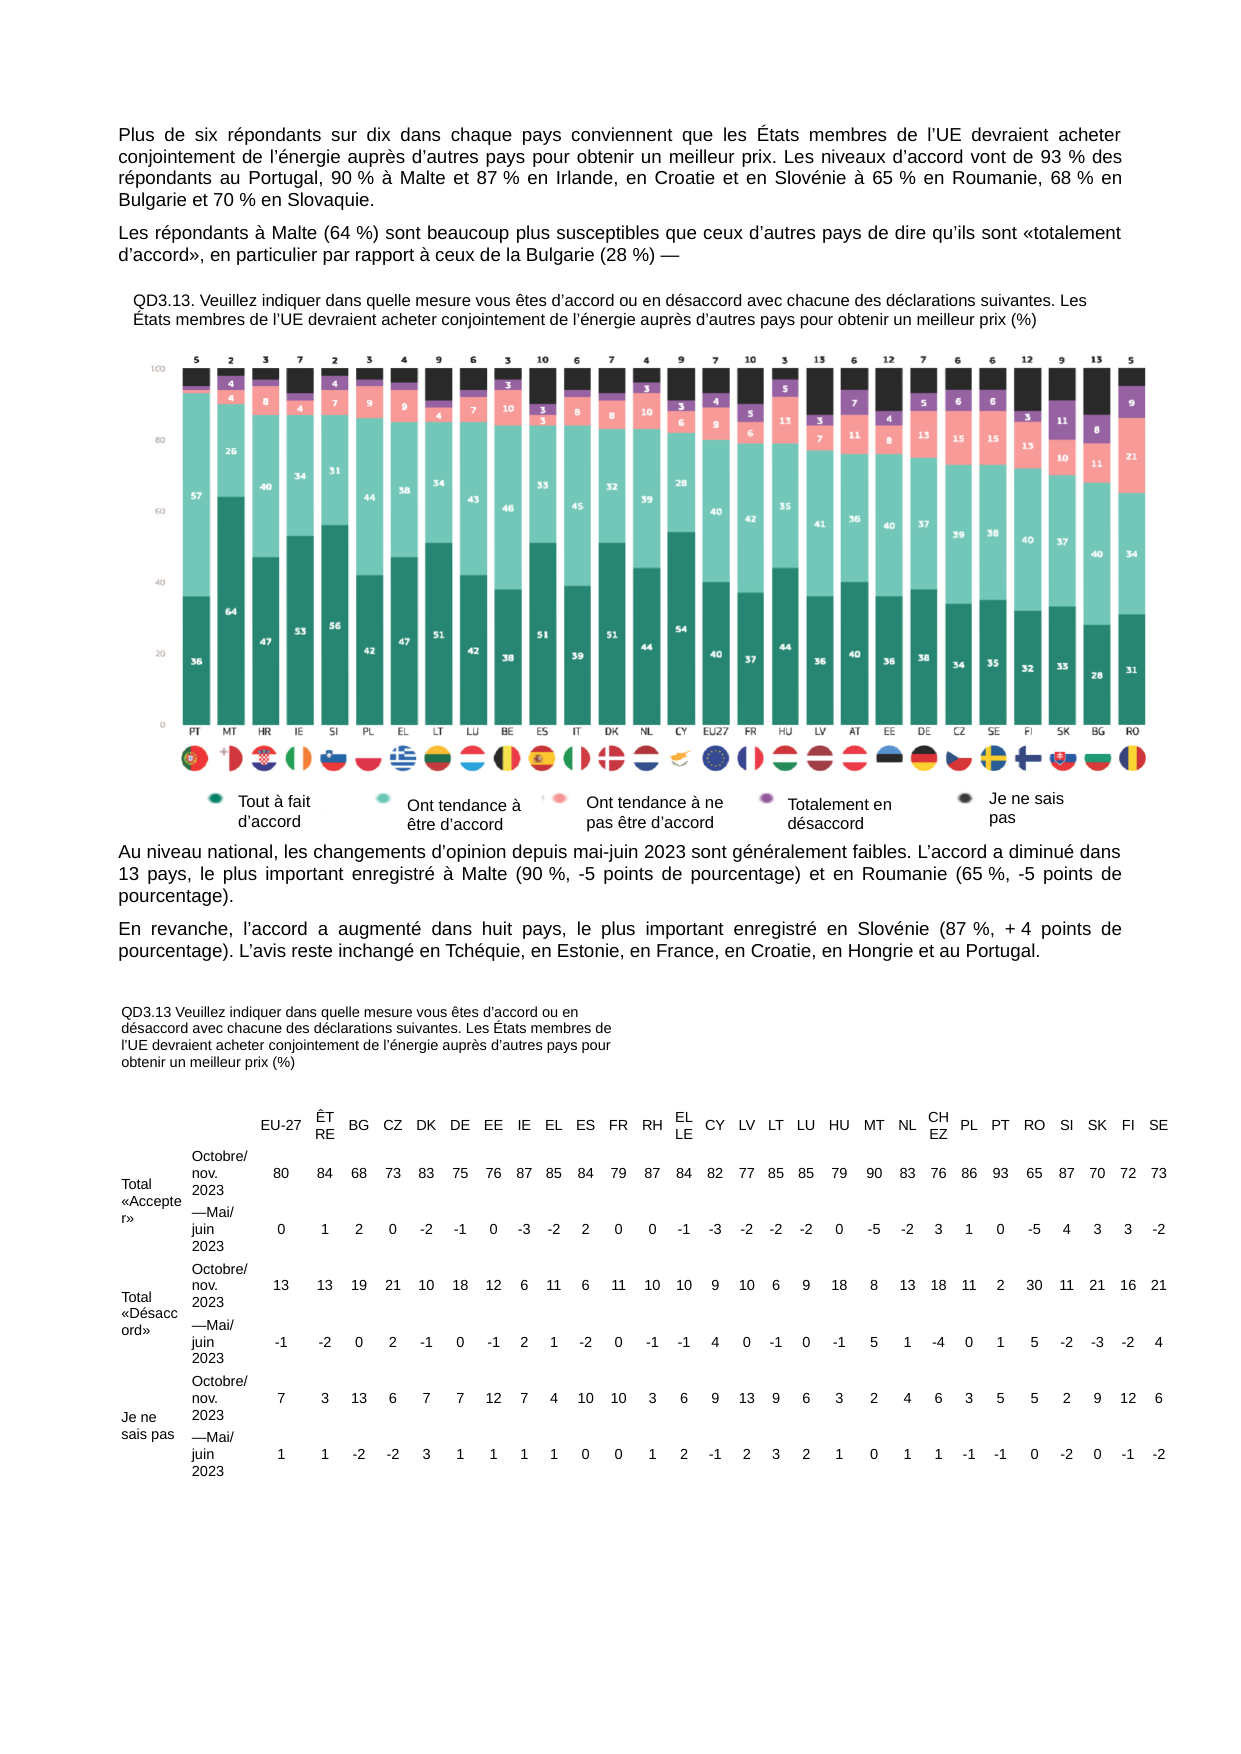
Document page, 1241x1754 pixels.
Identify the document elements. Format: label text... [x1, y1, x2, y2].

table_cell 76 [477, 1145, 510, 1201]
table_cell PT [984, 1106, 1016, 1145]
table_cell 13 [892, 1258, 923, 1313]
table_cell 6 [790, 1370, 822, 1426]
table_cell 5 [1016, 1370, 1052, 1426]
table_cell 2 [569, 1201, 602, 1257]
table_cell [118, 1073, 189, 1106]
table_cell EU-27 [254, 1106, 308, 1145]
table_cell PL [954, 1106, 984, 1145]
table_cell 79 [822, 1145, 856, 1201]
table_cell 70 [1081, 1145, 1114, 1201]
table_cell -1 [954, 1426, 984, 1482]
table_cell 0 [602, 1201, 635, 1257]
table_cell 13 [732, 1370, 761, 1426]
table_cell [732, 1073, 761, 1106]
table_cell 6 [569, 1258, 602, 1313]
table_header [856, 1000, 892, 1073]
table_cell ÊTRE [308, 1106, 341, 1145]
table_cell -2 [1142, 1426, 1175, 1482]
table_cell [1114, 1073, 1142, 1106]
table_cell SK [1081, 1106, 1114, 1145]
picture [140, 350, 1154, 817]
table_cell 0 [341, 1314, 376, 1370]
table_cell 2 [341, 1201, 376, 1257]
table_cell 6 [376, 1370, 409, 1426]
table_cell 1 [477, 1426, 510, 1482]
table_cell -1 [984, 1426, 1016, 1482]
table_cell 4 [892, 1370, 923, 1426]
table_cell 87 [1053, 1145, 1081, 1201]
table_cell 80 [254, 1145, 308, 1201]
table_cell 7 [254, 1370, 308, 1426]
table_cell LT [761, 1106, 790, 1145]
table_cell 0 [732, 1314, 761, 1370]
table_cell [822, 1073, 856, 1106]
table_cell -1 [670, 1201, 698, 1257]
table_header [732, 1000, 761, 1073]
table_cell 6 [670, 1370, 698, 1426]
table_cell 0 [856, 1426, 892, 1482]
table_cell 83 [892, 1145, 923, 1201]
table_header [954, 1000, 984, 1073]
table_cell 8 [856, 1258, 892, 1313]
table_cell 84 [670, 1145, 698, 1201]
table_header [1016, 1000, 1052, 1073]
table_cell 5 [1016, 1314, 1052, 1370]
table_cell -2 [308, 1314, 341, 1370]
table_cell 1 [308, 1201, 341, 1257]
table_cell -2 [761, 1201, 790, 1257]
table_cell -5 [1016, 1201, 1052, 1257]
table_cell 10 [732, 1258, 761, 1313]
table_cell [790, 1073, 822, 1106]
table_cell [538, 1073, 569, 1106]
table_cell ES [569, 1106, 602, 1145]
table_cell 0 [822, 1201, 856, 1257]
table_cell -1 [477, 1314, 510, 1370]
table_cell 4 [698, 1314, 732, 1370]
table_cell 11 [538, 1258, 569, 1313]
table_cell 12 [1114, 1370, 1142, 1426]
table_cell [1081, 1073, 1114, 1106]
table_cell 2 [856, 1370, 892, 1426]
table_cell 1 [635, 1426, 669, 1482]
table_cell 85 [761, 1145, 790, 1201]
table_cell 1 [822, 1426, 856, 1482]
table_cell [602, 1073, 635, 1106]
table_cell 87 [510, 1145, 538, 1201]
table_cell [1053, 1073, 1081, 1106]
table_cell CHEZ [923, 1106, 954, 1145]
table_cell 5 [984, 1370, 1016, 1426]
table_cell 1 [538, 1314, 569, 1370]
table_cell [892, 1073, 923, 1106]
table_header [670, 1000, 698, 1073]
table_cell 3 [1081, 1201, 1114, 1257]
table_cell 2 [510, 1314, 538, 1370]
table_cell [118, 1106, 189, 1145]
table_cell [376, 1073, 409, 1106]
table_cell 2 [376, 1314, 409, 1370]
table_cell 0 [984, 1201, 1016, 1257]
table_cell 10 [635, 1258, 669, 1313]
table_cell Octobre/nov. 2023 [189, 1145, 254, 1201]
table_cell 72 [1114, 1145, 1142, 1201]
table_cell -1 [698, 1426, 732, 1482]
table_cell 9 [698, 1258, 732, 1313]
table_cell [341, 1073, 376, 1106]
table_cell HU [822, 1106, 856, 1145]
table_cell 9 [761, 1370, 790, 1426]
table_cell 86 [954, 1145, 984, 1201]
table_cell FR [602, 1106, 635, 1145]
table_cell -4 [923, 1314, 954, 1370]
table_cell -1 [670, 1314, 698, 1370]
table_cell 3 [923, 1201, 954, 1257]
table_cell 1 [923, 1426, 954, 1482]
table_cell 4 [538, 1370, 569, 1426]
table_cell BG [341, 1106, 376, 1145]
table_cell -2 [376, 1426, 409, 1482]
table_cell 7 [443, 1370, 477, 1426]
table_cell 9 [790, 1258, 822, 1313]
table_cell -1 [443, 1201, 477, 1257]
table_cell 3 [308, 1370, 341, 1426]
table_cell 3 [1114, 1201, 1142, 1257]
table_header [822, 1000, 856, 1073]
table_cell 7 [409, 1370, 443, 1426]
table_cell —Mai/juin 2023 [189, 1314, 254, 1370]
table_cell -2 [1053, 1426, 1081, 1482]
table_cell [856, 1073, 892, 1106]
table_cell Je ne sais pas [118, 1370, 189, 1482]
table_cell Total «Désaccord» [118, 1258, 189, 1370]
table_cell 73 [1142, 1145, 1175, 1201]
table_cell 6 [923, 1370, 954, 1426]
table_cell 79 [602, 1145, 635, 1201]
table_cell 1 [538, 1426, 569, 1482]
table_cell SE [1142, 1106, 1175, 1145]
table_cell 6 [510, 1258, 538, 1313]
table_cell 2 [984, 1258, 1016, 1313]
table_cell 2 [790, 1426, 822, 1482]
table_cell [477, 1073, 510, 1106]
table_cell 0 [954, 1314, 984, 1370]
table_cell [569, 1073, 602, 1106]
table_cell [635, 1073, 669, 1106]
table_cell 0 [790, 1314, 822, 1370]
table_cell [189, 1073, 254, 1106]
table_cell 13 [308, 1258, 341, 1313]
table_cell Octobre/nov. 2023 [189, 1370, 254, 1426]
table_cell 11 [954, 1258, 984, 1313]
table_cell Total «Accepter» [118, 1145, 189, 1257]
table_cell MT [856, 1106, 892, 1145]
table_cell 0 [443, 1314, 477, 1370]
table_cell 93 [984, 1145, 1016, 1201]
table_cell -2 [1142, 1201, 1175, 1257]
table_cell -2 [790, 1201, 822, 1257]
table_cell 21 [1142, 1258, 1175, 1313]
table_cell 6 [761, 1258, 790, 1313]
table_cell 10 [602, 1370, 635, 1426]
table_cell 0 [1016, 1426, 1052, 1482]
table_cell [954, 1073, 984, 1106]
table_cell -1 [254, 1314, 308, 1370]
table_header [1142, 1000, 1175, 1073]
table_cell [510, 1073, 538, 1106]
table_cell 0 [635, 1201, 669, 1257]
table_cell 0 [602, 1426, 635, 1482]
table_header [635, 1000, 669, 1073]
table_cell 2 [1053, 1370, 1081, 1426]
table_header [1081, 1000, 1114, 1073]
table_cell [761, 1073, 790, 1106]
table_cell DE [443, 1106, 477, 1145]
table_cell 90 [856, 1145, 892, 1201]
table_cell 3 [761, 1426, 790, 1482]
table_cell -1 [1114, 1426, 1142, 1482]
table_cell 3 [409, 1426, 443, 1482]
table_cell 9 [1081, 1370, 1114, 1426]
table_cell 0 [569, 1426, 602, 1482]
table_cell [1016, 1073, 1052, 1106]
table_cell -2 [569, 1314, 602, 1370]
table_cell FI [1114, 1106, 1142, 1145]
table_header [790, 1000, 822, 1073]
table_cell LU [790, 1106, 822, 1145]
table_cell -1 [409, 1314, 443, 1370]
table_cell 16 [1114, 1258, 1142, 1313]
table_cell LV [732, 1106, 761, 1145]
table_cell IE [510, 1106, 538, 1145]
text Les répondants à Malte (64 %) sont beaucoup plus susceptibles que ceux d’autres pays de dire qu’ils sont «totalement d’accord», en particulier par rapport à ceux de la Bulgarie (28 %) — [118, 222, 1122, 265]
table_cell 13 [341, 1370, 376, 1426]
table_cell 85 [790, 1145, 822, 1201]
table_cell 76 [923, 1145, 954, 1201]
table_cell [443, 1073, 477, 1106]
table_cell 84 [569, 1145, 602, 1201]
table_cell -2 [341, 1426, 376, 1482]
table_cell 3 [822, 1370, 856, 1426]
table_cell 3 [635, 1370, 669, 1426]
text Plus de six répondants sur dix dans chaque pays conviennent que les États membres de l’UE devraient acheter conjointement de l’énergie auprès d’autres pays pour obtenir un meilleur prix. Les niveaux d’accord vont de 93 % des répondants au Portugal, 90 % à Malte et 87 % en Irlande, en Croatie et en Slovénie à 65 % en Roumanie, 68 % en Bulgarie et 70 % en Slovaquie. [118, 124, 1122, 210]
table_cell 1 [892, 1314, 923, 1370]
table_cell 75 [443, 1145, 477, 1201]
table_cell -2 [1053, 1314, 1081, 1370]
table_cell 0 [602, 1314, 635, 1370]
table_cell 21 [1081, 1258, 1114, 1313]
table_cell 3 [954, 1370, 984, 1426]
table_cell 9 [698, 1370, 732, 1426]
table_cell EL [538, 1106, 569, 1145]
table_cell 11 [602, 1258, 635, 1313]
table_cell [254, 1073, 308, 1106]
table_header [698, 1000, 732, 1073]
table_header [761, 1000, 790, 1073]
table_cell Octobre/nov. 2023 [189, 1258, 254, 1313]
table_cell 1 [510, 1426, 538, 1482]
table_cell 18 [443, 1258, 477, 1313]
table_cell 12 [477, 1370, 510, 1426]
table_cell RO [1016, 1106, 1052, 1145]
table_cell [923, 1073, 954, 1106]
text En revanche, l’accord a augmenté dans huit pays, le plus important enregistré en Slovénie (87 %, + 4 points de pourcentage). L’avis reste inchangé en Tchéquie, en Estonie, en France, en Croatie, en Hongrie et au Portugal. [118, 918, 1122, 961]
table_cell NL [892, 1106, 923, 1145]
table_cell [308, 1073, 341, 1106]
table_header [1053, 1000, 1081, 1073]
table_cell CZ [376, 1106, 409, 1145]
table_cell 18 [822, 1258, 856, 1313]
table_cell 0 [376, 1201, 409, 1257]
table_cell 2 [670, 1426, 698, 1482]
table_cell DK [409, 1106, 443, 1145]
table_cell -2 [892, 1201, 923, 1257]
table_cell 1 [308, 1426, 341, 1482]
table_cell 7 [510, 1370, 538, 1426]
table_cell -3 [1081, 1314, 1114, 1370]
table_cell 0 [477, 1201, 510, 1257]
table_cell 87 [635, 1145, 669, 1201]
table_cell 12 [477, 1258, 510, 1313]
table_cell SI [1053, 1106, 1081, 1145]
table_cell 13 [254, 1258, 308, 1313]
table_cell 2 [732, 1426, 761, 1482]
table_cell 0 [254, 1201, 308, 1257]
table_cell 19 [341, 1258, 376, 1313]
table_cell 21 [376, 1258, 409, 1313]
table_cell [189, 1106, 254, 1145]
table_cell EE [477, 1106, 510, 1145]
table_cell 0 [1081, 1426, 1114, 1482]
table_cell -5 [856, 1201, 892, 1257]
table_cell 5 [856, 1314, 892, 1370]
table_cell -2 [1114, 1314, 1142, 1370]
table_cell [698, 1073, 732, 1106]
table_cell 83 [409, 1145, 443, 1201]
table_cell 6 [1142, 1370, 1175, 1426]
table_cell 10 [569, 1370, 602, 1426]
table_cell -2 [732, 1201, 761, 1257]
table_cell 18 [923, 1258, 954, 1313]
table_cell 68 [341, 1145, 376, 1201]
table_cell 4 [1053, 1201, 1081, 1257]
table_cell 11 [1053, 1258, 1081, 1313]
table_header [892, 1000, 923, 1073]
table_cell 30 [1016, 1258, 1052, 1313]
table_cell 10 [670, 1258, 698, 1313]
table_cell -2 [409, 1201, 443, 1257]
table_cell ELLE [670, 1106, 698, 1145]
table_cell 73 [376, 1145, 409, 1201]
table_cell 85 [538, 1145, 569, 1201]
table_cell —Mai/juin 2023 [189, 1426, 254, 1482]
table_cell -1 [635, 1314, 669, 1370]
table_cell 1 [254, 1426, 308, 1482]
table_header QD3.13 Veuillez indiquer dans quelle mesure vous êtes d’accord ou en désaccord avec chacune des déclarations suivantes. Les États membres de l’UE devraient acheter conjointement de l’énergie auprès d’autres pays pour obtenir un meilleur prix (%) [118, 1000, 635, 1073]
table_cell 84 [308, 1145, 341, 1201]
table_cell 1 [892, 1426, 923, 1482]
table_cell [984, 1073, 1016, 1106]
table_cell 1 [443, 1426, 477, 1482]
table_cell 1 [984, 1314, 1016, 1370]
table_cell -1 [761, 1314, 790, 1370]
table_cell -3 [510, 1201, 538, 1257]
table_cell 4 [1142, 1314, 1175, 1370]
table_cell -2 [538, 1201, 569, 1257]
table_cell [670, 1073, 698, 1106]
table_cell —Mai/juin 2023 [189, 1201, 254, 1257]
table_cell [1142, 1073, 1175, 1106]
table_cell 82 [698, 1145, 732, 1201]
text Au niveau national, les changements d’opinion depuis mai-juin 2023 sont généralement faibles. L’accord a diminué dans 13 pays, le plus important enregistré à Malte (90 %, -5 points de pourcentage) et en Roumanie (65 %, -5 points de pourcentage). [118, 277, 1122, 906]
table_header [923, 1000, 954, 1073]
table_header [1114, 1000, 1142, 1073]
table_cell RH [635, 1106, 669, 1145]
table_cell CY [698, 1106, 732, 1145]
table_cell [409, 1073, 443, 1106]
table_cell -1 [822, 1314, 856, 1370]
table_cell -3 [698, 1201, 732, 1257]
table_cell 77 [732, 1145, 761, 1201]
table_cell 1 [954, 1201, 984, 1257]
table_header [984, 1000, 1016, 1073]
table_cell 10 [409, 1258, 443, 1313]
table_cell 65 [1016, 1145, 1052, 1201]
